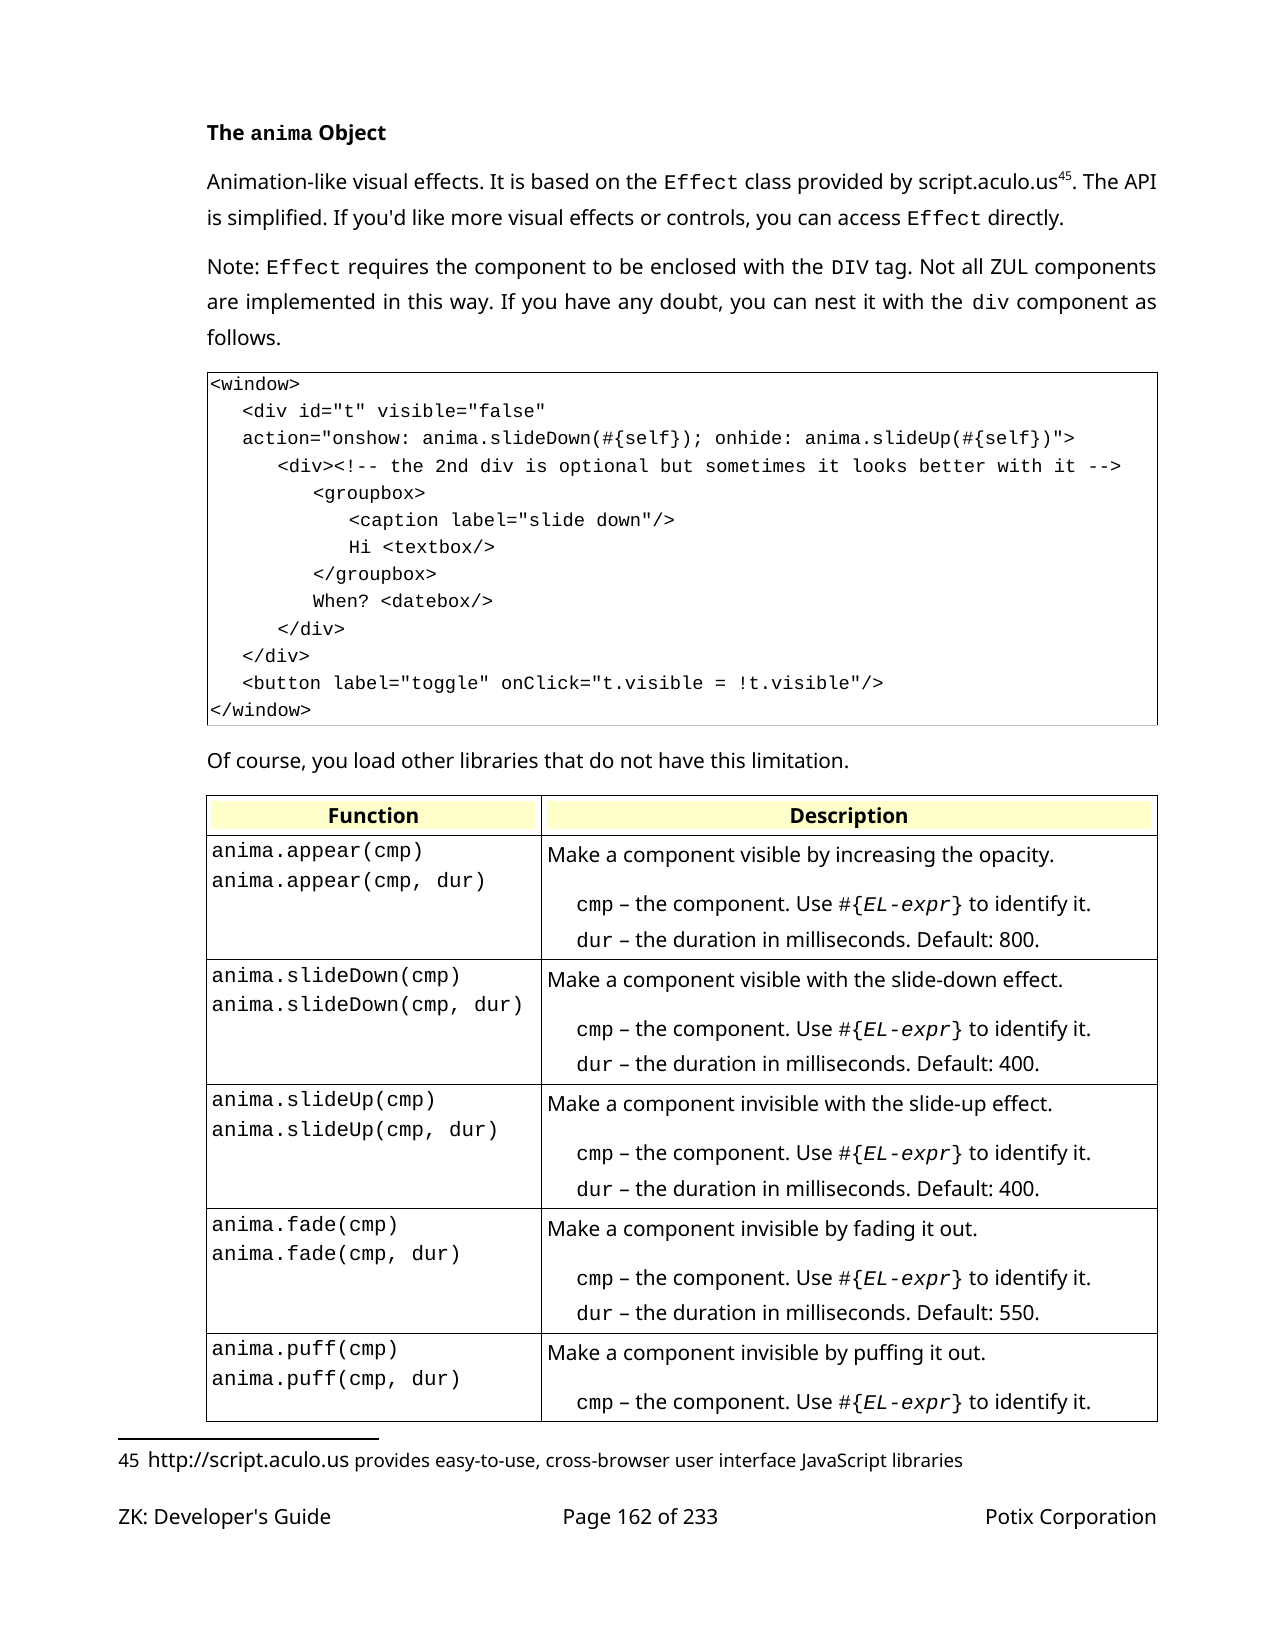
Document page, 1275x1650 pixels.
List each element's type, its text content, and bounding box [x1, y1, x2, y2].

table_cell anima.slideUp(cmp) anima.slideUp(cmp, dur) [207, 1085, 541, 1208]
text </window> [208, 698, 1157, 725]
table_header Description [542, 796, 1157, 835]
table_cell Make a component visible by increasing the opacity. cmp – the component. Use #{EL-expr} to identify it. dur – the duration in milliseconds. Default: 800. [542, 836, 1157, 959]
text action="onshow: anima.slideDown(#{self}); onhide: anima.slideUp(#{self})"> [208, 426, 1157, 451]
text <div id="t" visible="false" [208, 399, 1157, 423]
table_cell anima.appear(cmp) anima.appear(cmp, dur) [207, 836, 541, 959]
text When? <datebox/> [208, 589, 1157, 614]
text <window> [208, 373, 1157, 396]
table_header Function [207, 796, 541, 835]
text Hi <textbox/> [208, 535, 1157, 559]
text </div> [208, 644, 1157, 668]
table_cell Make a component visible with the slide-down effect. cmp – the component. Use #{EL-expr} to identify it. dur – the duration in milliseconds. Default: 400. [542, 960, 1157, 1084]
text </groupbox> [208, 562, 1157, 586]
text <caption label="slide down"/> [208, 508, 1157, 532]
text </div> [208, 617, 1157, 641]
text <button label="toggle" onClick="t.visible = !t.visible"/> [208, 671, 1157, 695]
text Note: Effect requires the component to be enclosed with the DIV tag. Not all ZUL components are implemented in this way. If you have any doubt, you can nest it with the div component as follows. [207, 252, 1157, 351]
text <div><!-- the 2nd div is optional but sometimes it looks better with it --> [208, 453, 1157, 478]
table_cell anima.fade(cmp) anima.fade(cmp, dur) [207, 1209, 541, 1333]
text Animation-like visual effects. It is based on the Effect class provided by script.aculo.us. The API is simplified. If you'd like more visual effects or controls, you can access Effect directly. [207, 167, 1157, 231]
text <groupbox> [208, 481, 1157, 505]
table_cell Make a component invisible by puffing it out. cmp – the component. Use #{EL-expr} to identify it. [542, 1334, 1157, 1421]
table_cell Make a component invisible by fading it out. cmp – the component. Use #{EL-expr} to identify it. dur – the duration in milliseconds. Default: 550. [542, 1209, 1157, 1333]
table_cell anima.slideDown(cmp) anima.slideDown(cmp, dur) [207, 960, 541, 1084]
text Of course, you load other libraries that do not have this limitation. [207, 746, 1157, 774]
subtitle The anima Object [207, 118, 1157, 147]
text http://script.aculo.us provides easy-to-use, cross-browser user interface JavaScript libraries [118, 1445, 1157, 1473]
table_cell Make a component invisible with the slide-up effect. cmp – the component. Use #{EL-expr} to identify it. dur – the duration in milliseconds. Default: 400. [542, 1085, 1157, 1208]
table_cell anima.puff(cmp) anima.puff(cmp, dur) [207, 1334, 541, 1421]
